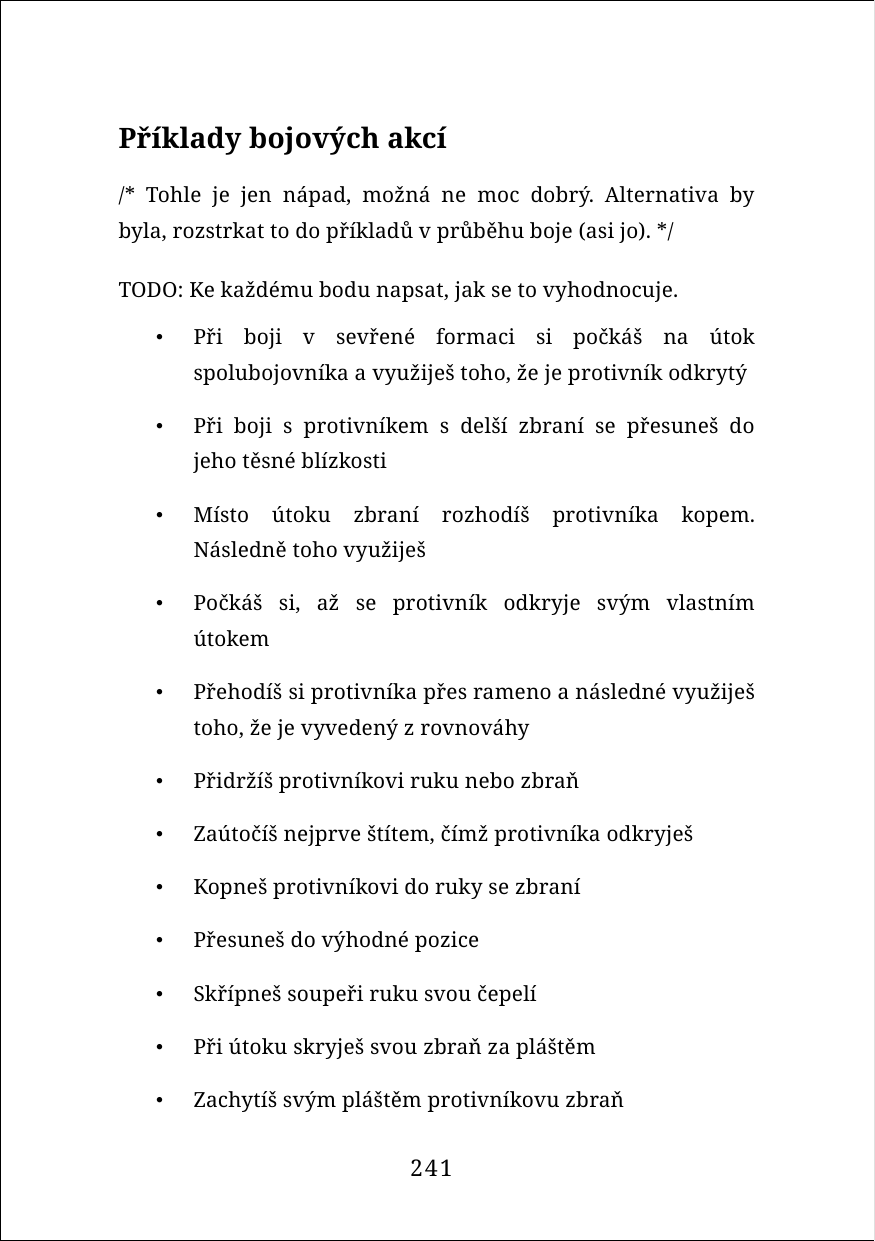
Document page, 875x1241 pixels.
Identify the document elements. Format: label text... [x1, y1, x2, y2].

text TODO: Ke každému bodu napsat, jak se to vyhodnocuje. [118, 275, 756, 303]
list Přidržíš protivníkovi ruku nebo zbraň [156, 766, 756, 794]
text /* Tohle je jen nápad, možná ne moc dobrý. Alternativa by byla, rozstrkat to do příkladů v průběhu boje (asi jo). */ [118, 180, 756, 244]
list Přesuneš do výhodné pozice [156, 926, 756, 954]
list Skřípneš soupeři ruku svou čepelí [156, 979, 756, 1007]
list Zaútočíš nejprve štítem, čímž protivníka odkryješ [156, 819, 756, 848]
list Místo útoku zbraní rozhodíš protivníka kopem. Následně toho využiješ [156, 500, 756, 564]
list Při boji s protivníkem s delší zbraní se přesuneš do jeho těsné blízkosti [156, 411, 756, 475]
list Při útoku skryješ svou zbraň za pláštěm [156, 1032, 756, 1061]
list Kopneš protivníkovi do ruky se zbraní [156, 872, 756, 901]
list Zachytíš svým pláštěm protivníkovu zbraň [156, 1085, 756, 1114]
list Počkáš si, až se protivník odkryje svým vlastním útokem [156, 588, 756, 652]
subtitle Příklady bojových akcí [118, 118, 756, 157]
list Při boji v sevřené formaci si počkáš na útok spolubojovníka a využiješ toho, že je protivník odkrytý [156, 322, 756, 386]
list Přehodíš si protivníka přes rameno a následné využiješ toho, že je vyvedený z rovnováhy [156, 677, 756, 741]
